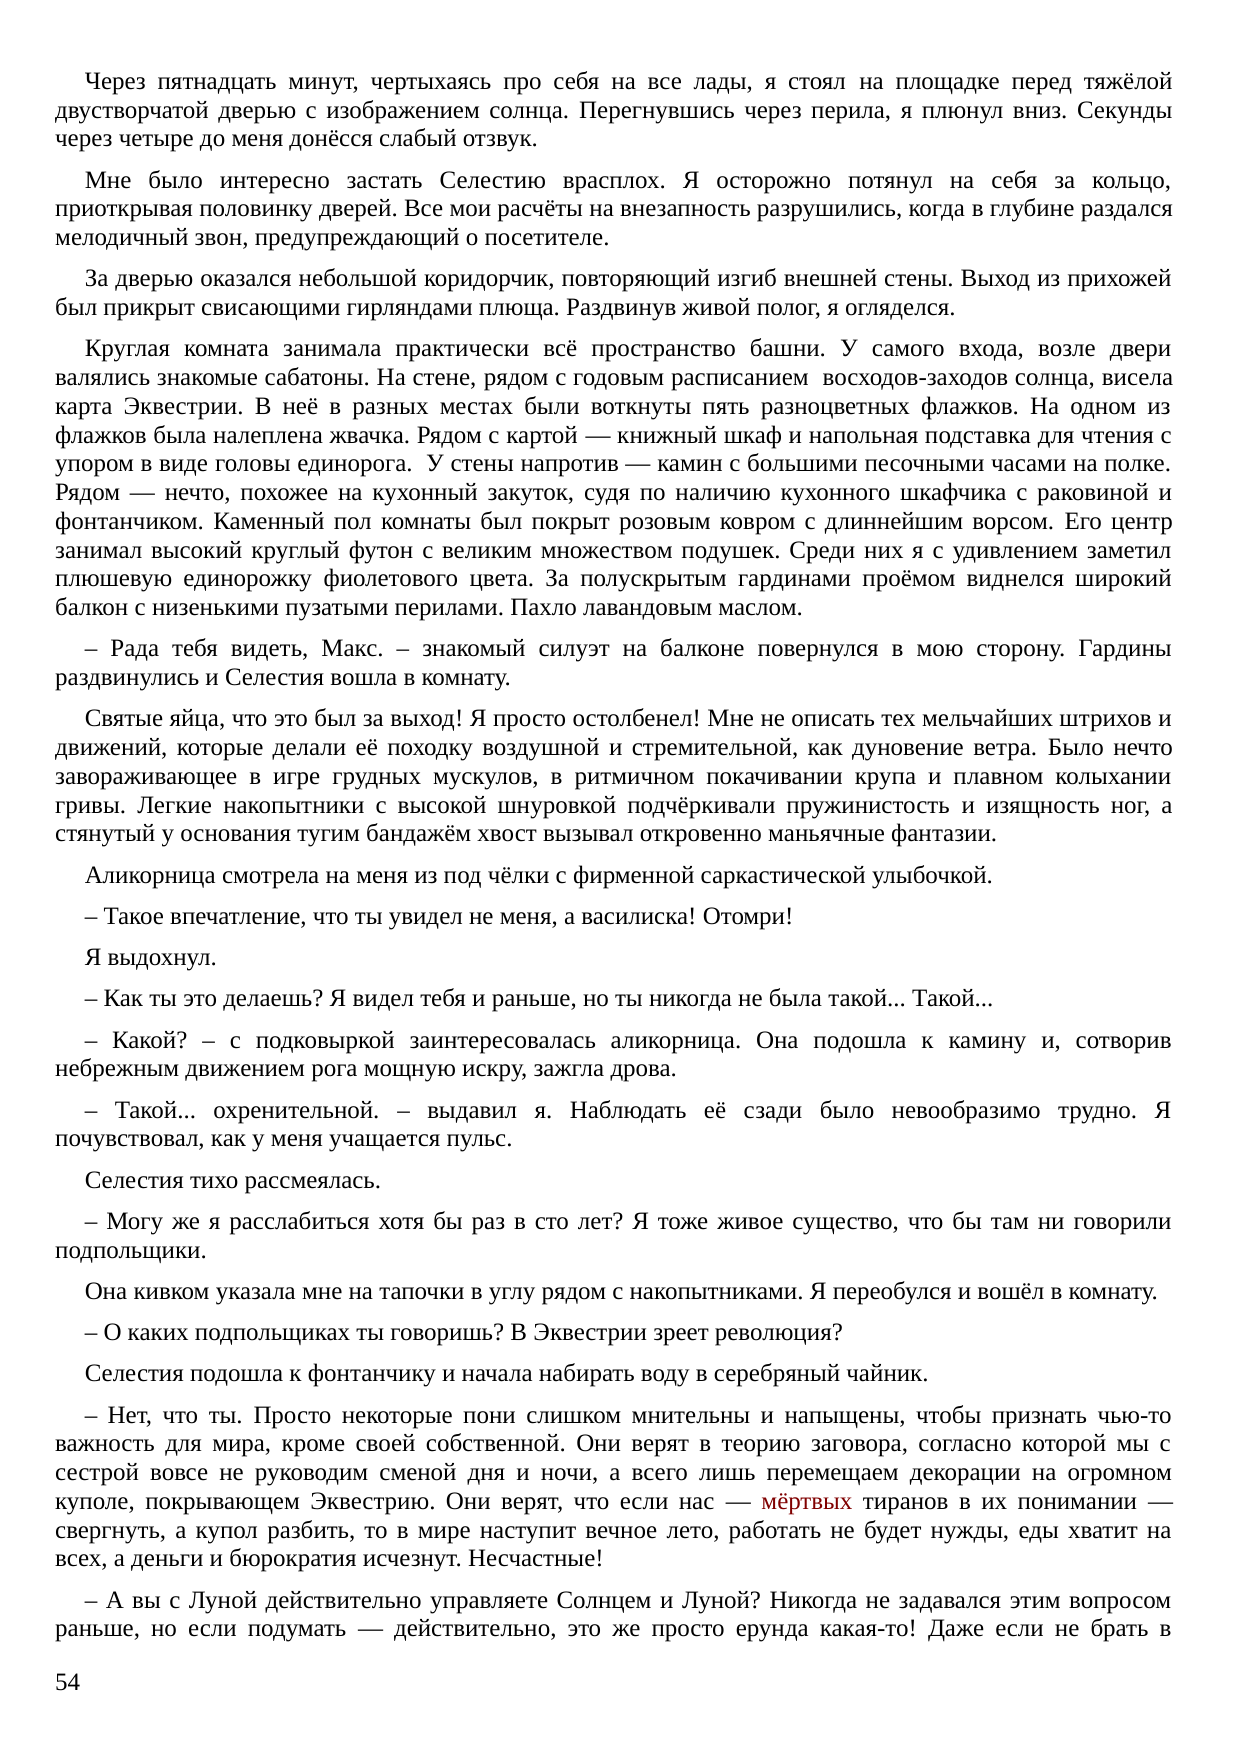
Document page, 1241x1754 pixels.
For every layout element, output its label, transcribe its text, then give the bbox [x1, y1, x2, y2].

text – Нет, что ты. Просто некоторые пони слишком мнительны и напыщены, чтобы признать чью-то важность для мира, кроме своей собственной. Они верят в теорию заговора, согласно которой мы с сестрой вовсе не руководим сменой дня и ночи, а всего лишь перемещаем декорации на огромном куполе, покрывающем Эквестрию. Они верят, что если нас — мёртвых тиранов в их понимании — свергнуть, а купол разбить, то в мире наступит вечное лето, работать не будет нужды, еды хватит на всех, а деньги и бюрократия исчезнут. Несчастные! [55, 1400, 1173, 1572]
text – Такой... охренительной. – выдавил я. Наблюдать её сзади было невообразимо трудно. Я почувствовал, как у меня учащается пульс. [55, 1095, 1173, 1152]
text – Такое впечатление, что ты увидел не меня, а василиска! Отомри! [55, 901, 1173, 930]
text Круглая комната занимала практически всё пространство башни. У самого входа, возле двери валялись знакомые сабатоны. На стене, рядом с годовым расписанием восходов-заходов солнца, висела карта Эквестрии. В неё в разных местах были воткнуты пять разноцветных флажков. На одном из флажков была налеплена жвачка. Рядом с картой — книжный шкаф и напольная подставка для чтения с упором в виде головы единорога. У стены напротив — камин с большими песочными часами на полке. Рядом — нечто, похожее на кухонный закуток, судя по наличию кухонного шкафчика с раковиной и фонтанчиком. Каменный пол комнаты был покрыт розовым ковром с длиннейшим ворсом. Его центр занимал высокий круглый футон с великим множеством подушек. Среди них я с удивлением заметил плюшевую единорожку фиолетового цвета. За полускрытым гардинами проёмом виднелся широкий балкон с низенькими пузатыми перилами. Пахло лавандовым маслом. [55, 333, 1173, 621]
text Через пятнадцать минут, чертыхаясь про себя на все лады, я стоял на площадке перед тяжёлой двустворчатой дверью с изображением солнца. Перегнувшись через перила, я плюнул вниз. Секунды через четыре до меня донёсся слабый отзвук. [55, 66, 1173, 152]
text – А вы с Луной действительно управляете Солнцем и Луной? Никогда не задавался этим вопросом раньше, но если подумать — действительно, это же просто ерунда какая-то! Даже если не брать в [55, 1585, 1173, 1642]
text – Какой? – с подковыркой заинтересовалась аликорница. Она подошла к камину и, сотворив небрежным движением рога мощную искру, зажгла дрова. [55, 1025, 1173, 1082]
text Она кивком указала мне на тапочки в углу рядом с накопытниками. Я переобулся и вошёл в комнату. [55, 1276, 1173, 1305]
text – Как ты это делаешь? Я видел тебя и раньше, но ты никогда не была такой... Такой... [55, 983, 1173, 1012]
text Святые яйца, что это был за выход! Я просто остолбенел! Мне не описать тех мельчайших штрихов и движений, которые делали её походку воздушной и стремительной, как дуновение ветра. Было нечто завораживающее в игре грудных мускулов, в ритмичном покачивании крупа и плавном колыхании гривы. Легкие накопытники с высокой шнуровкой подчёркивали пружинистость и изящность ног, а стянутый у основания тугим бандажём хвост вызывал откровенно маньячные фантазии. [55, 703, 1173, 847]
text Аликорница смотрела на меня из под чёлки с фирменной саркастической улыбочкой. [55, 860, 1173, 888]
text Селестия подошла к фонтанчику и начала набирать воду в серебряный чайник. [55, 1358, 1173, 1387]
text – Рада тебя видеть, Макс. – знакомый силуэт на балконе повернулся в мою сторону. Гардины раздвинулись и Селестия вошла в комнату. [55, 633, 1173, 691]
text – Могу же я расслабиться хотя бы раз в сто лет? Я тоже живое существо, что бы там ни говорили подпольщики. [55, 1206, 1173, 1263]
text Селестия тихо рассмеялась. [55, 1165, 1173, 1193]
text Мне было интересно застать Селестию врасплох. Я осторожно потянул на себя за кольцо, приоткрывая половинку дверей. Все мои расчёты на внезапность разрушились, когда в глубине раздался мелодичный звон, предупреждающий о посетителе. [55, 165, 1173, 251]
text За дверью оказался небольшой коридорчик, повторяющий изгиб внешней стены. Выход из прихожей был прикрыт свисающими гирляндами плюща. Раздвинув живой полог, я огляделся. [55, 263, 1173, 321]
text Я выдохнул. [55, 942, 1173, 971]
text – О каких подпольщиках ты говоришь? В Эквестрии зреет революция? [55, 1317, 1173, 1346]
